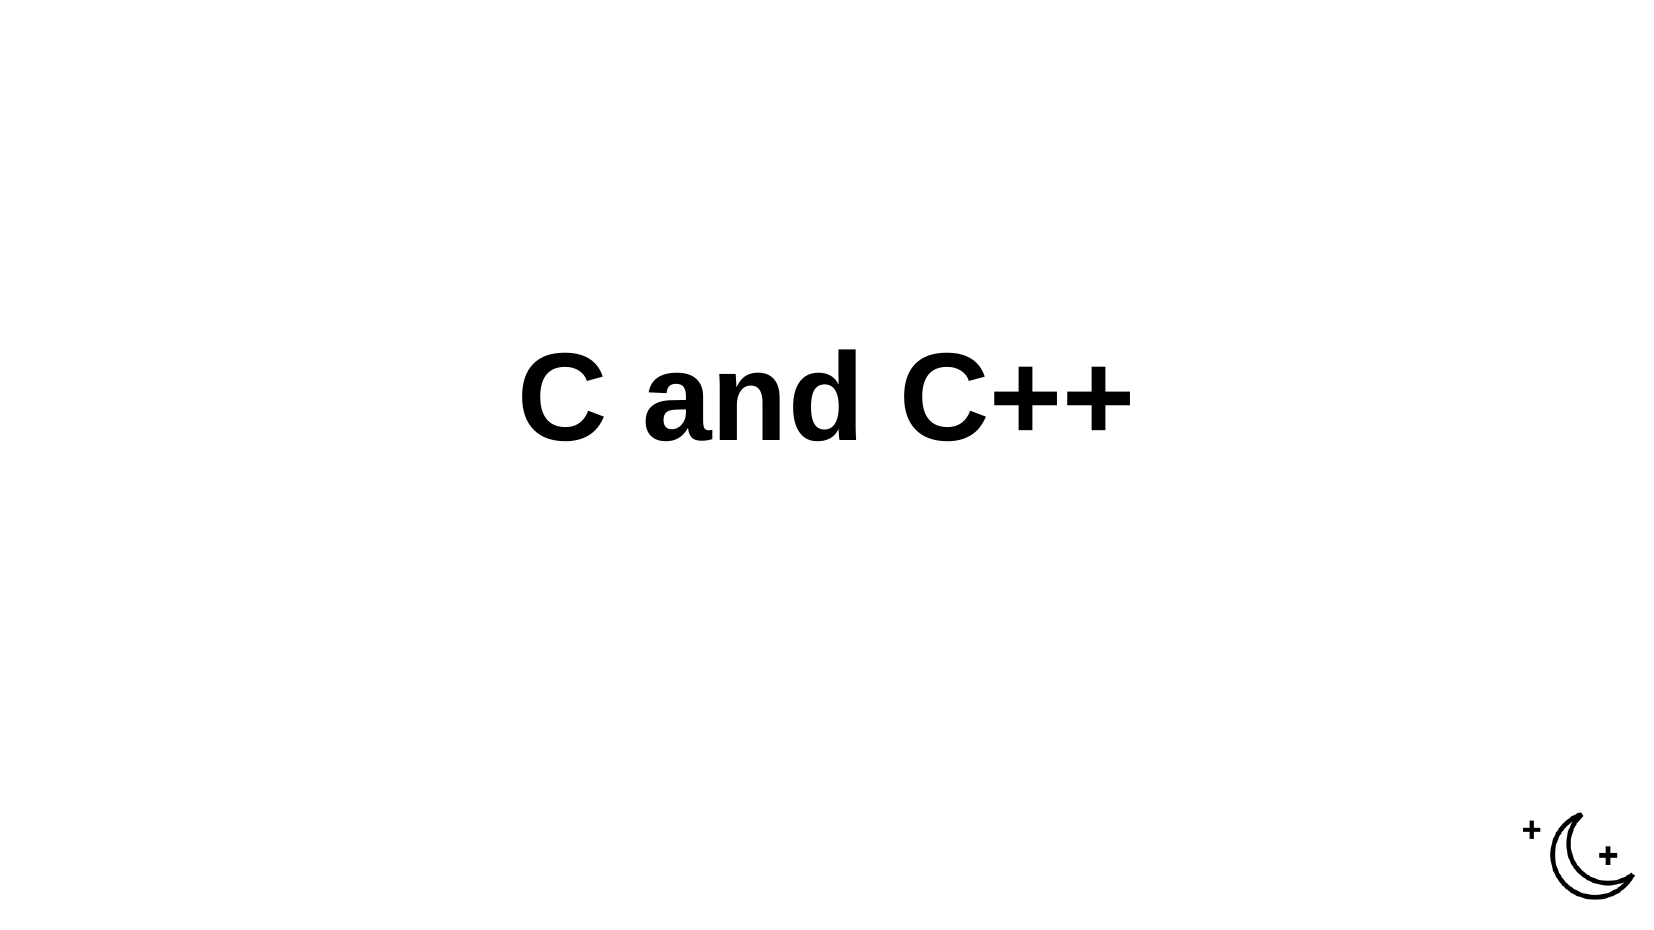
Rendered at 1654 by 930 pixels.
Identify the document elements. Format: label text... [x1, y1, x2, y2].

subtitle C and C++ [82, 36, 1571, 757]
picture [1503, 779, 1654, 930]
